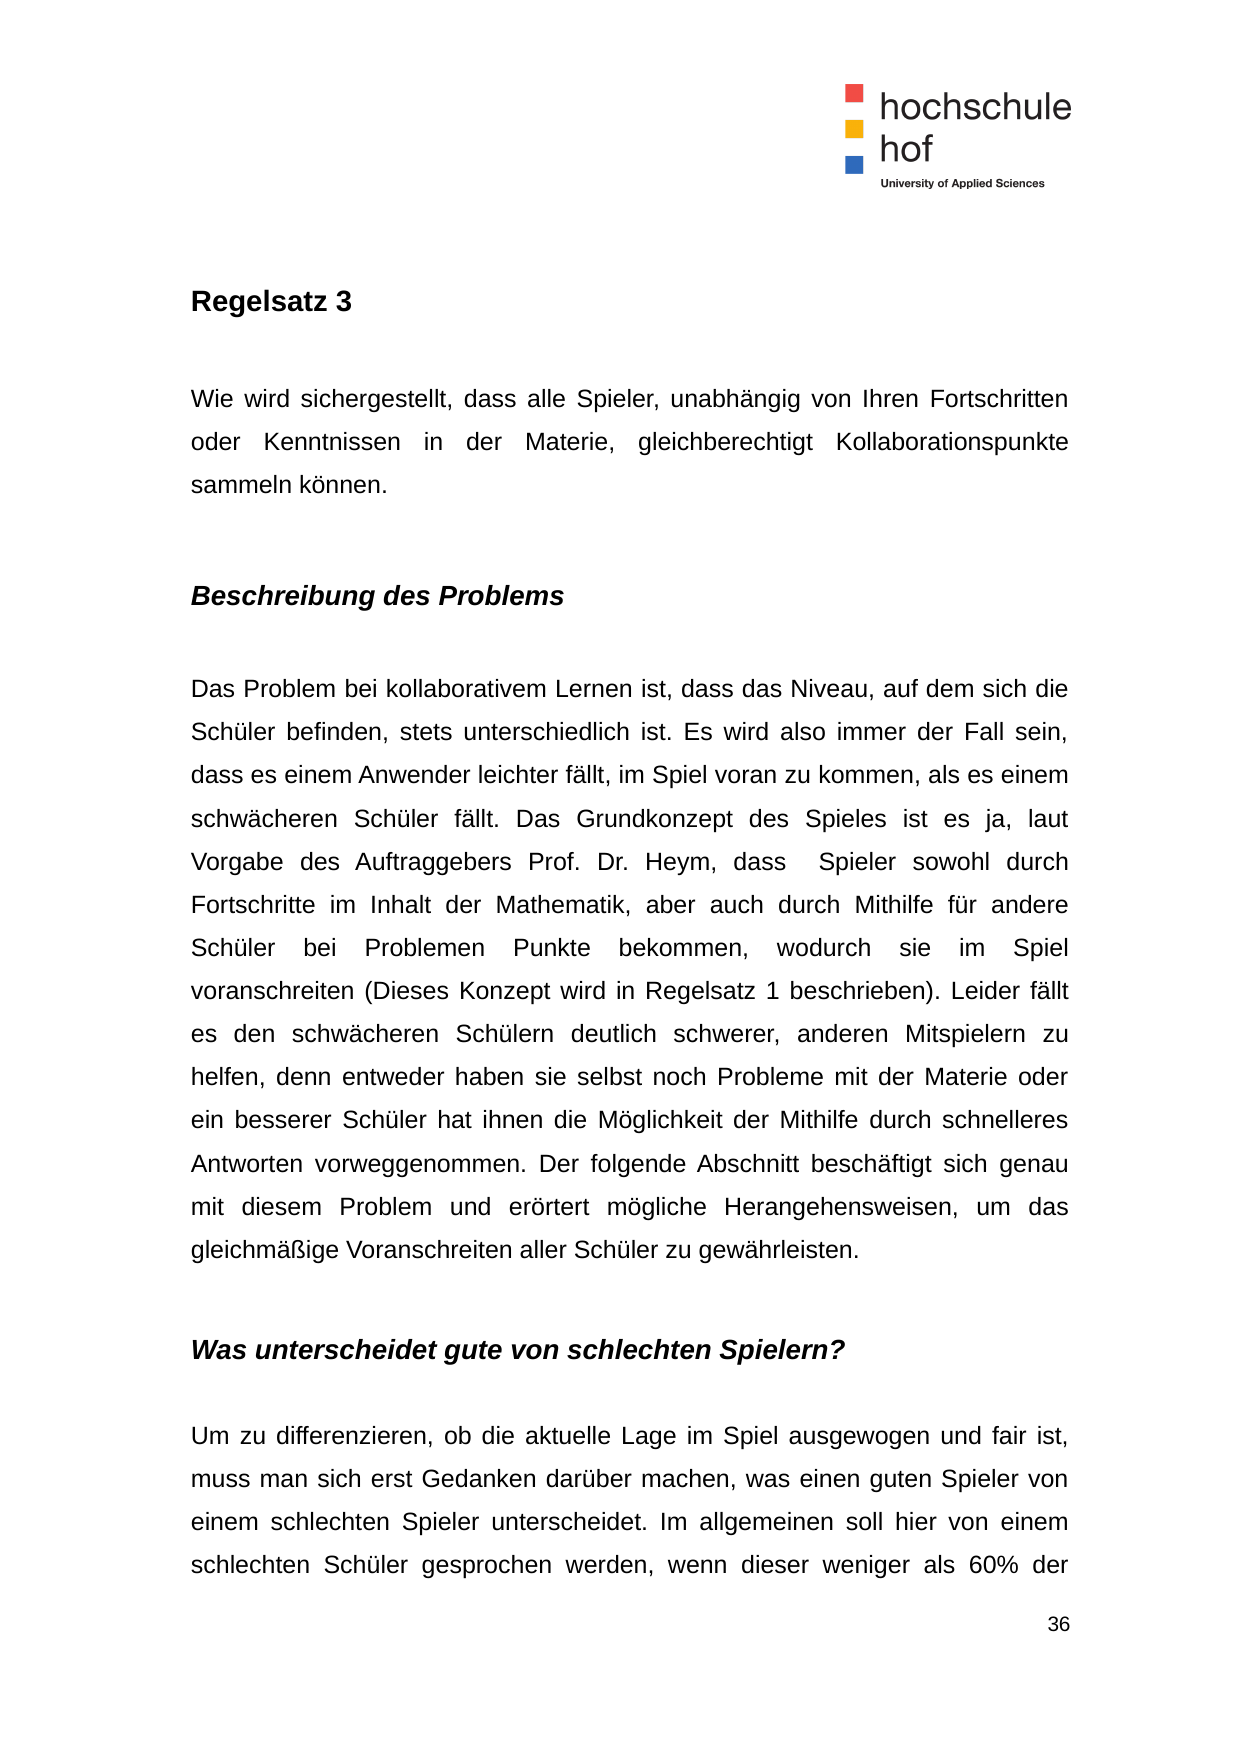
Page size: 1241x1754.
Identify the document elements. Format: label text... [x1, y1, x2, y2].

subtitle Beschreibung des Problems [191, 579, 1070, 611]
picture [845, 84, 1071, 189]
text Wie wird sichergestellt, dass alle Spieler, unabhängig von Ihren Fortschritten oder Kenntnissen in der Materie, gleichberechtigt Kollaborationspunkte sammeln können. [191, 384, 1070, 499]
subtitle Was unterscheidet gute von schlechten Spielern? [191, 1333, 1070, 1365]
subtitle Regelsatz 3 [191, 284, 1070, 317]
text Das Problem bei kollaborativem Lernen ist, dass das Niveau, auf dem sich die Schüler befinden, stets unterschiedlich ist. Es wird also immer der Fall sein, dass es einem Anwender leichter fällt, im Spiel voran zu kommen, als es einem schwächeren Schüler fällt. Das Grundkonzept des Spieles ist es ja, laut Vorgabe des Auftraggebers Prof. Dr. Heym, dass Spieler sowohl durch Fortschritte im Inhalt der Mathematik, aber auch durch Mithilfe für andere Schüler bei Problemen Punkte bekommen, wodurch sie im Spiel voranschreiten (Dieses Konzept wird in Regelsatz 1 beschrieben). Leider fällt es den schwächeren Schülern deutlich schwerer, anderen Mitspielern zu helfen, denn entweder haben sie selbst noch Probleme mit der Materie oder ein besserer Schüler hat ihnen die Möglichkeit der Mithilfe durch schnelleres Antworten vorweggenommen. Der folgende Abschnitt beschäftigt sich genau mit diesem Problem und erörtert mögliche Herangehensweisen, um das gleichmäßige Voranschreiten aller Schüler zu gewährleisten. [191, 674, 1070, 1263]
text Um zu differenzieren, ob die aktuelle Lage im Spiel ausgewogen und fair ist, muss man sich erst Gedanken darüber machen, was einen guten Spieler von einem schlechten Spieler unterscheidet. Im allgemeinen soll hier von einem schlechten Schüler gesprochen werden, wenn dieser weniger als 60% der [191, 1421, 1070, 1579]
